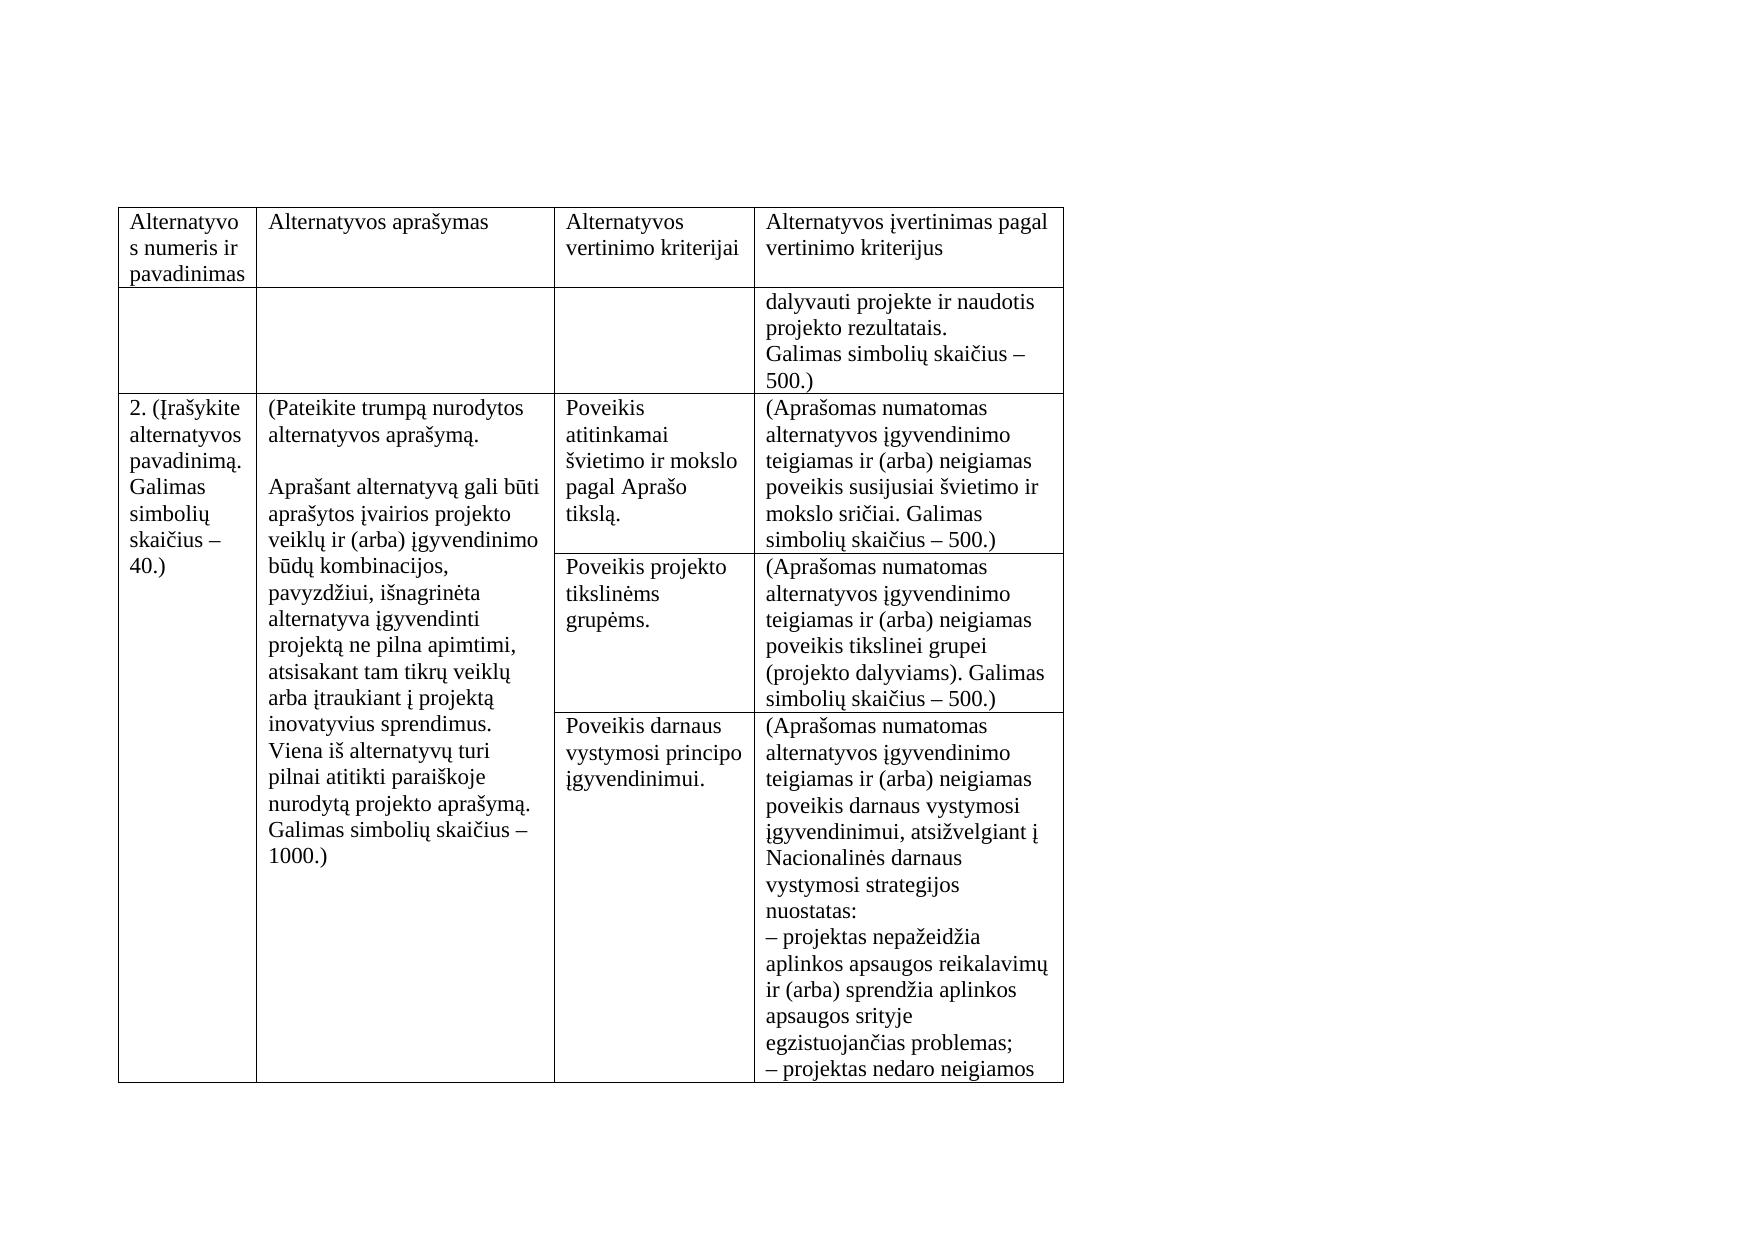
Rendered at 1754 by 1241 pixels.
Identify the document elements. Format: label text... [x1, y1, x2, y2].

table_cell (Aprašomas numatomas alternatyvos įgyvendinimo teigiamas ir (arba) neigiamas poveikis darnaus vystymosi įgyvendinimui, atsižvelgiant į Nacionalinės darnaus vystymosi strategijos nuostatas: – projektas nepažeidžia aplinkos apsaugos reikalavimų ir (arba) sprendžia aplinkos apsaugos srityje egzistuojančias problemas; – projektas nedaro neigiamos [755, 713, 1063, 1082]
table_header Alternatyvos įvertinimas pagal vertinimo kriterijus [755, 208, 1063, 287]
table_cell [257, 288, 554, 393]
table_cell dalyvauti projekte ir naudotis projekto rezultatais. Galimas simbolių skaičius – 500.) [755, 288, 1063, 393]
table_cell (Aprašomas numatomas alternatyvos įgyvendinimo teigiamas ir (arba) neigiamas poveikis tikslinei grupei (projekto dalyviams). Galimas simbolių skaičius – 500.) [755, 554, 1063, 712]
table_cell (Aprašomas numatomas alternatyvos įgyvendinimo teigiamas ir (arba) neigiamas poveikis susijusiai švietimo ir mokslo sričiai. Galimas simbolių skaičius – 500.) [755, 394, 1063, 552]
table_cell Poveikis projekto tikslinėms grupėms. [555, 554, 754, 712]
table_header Alternatyvos vertinimo kriterijai [555, 208, 754, 287]
table_cell 2. (Įrašykite alternatyvos pavadinimą. Galimas simbolių skaičius – 40.) [119, 394, 256, 1082]
table_cell [555, 288, 754, 393]
table_header Alternatyvos aprašymas [257, 208, 554, 287]
table_cell Poveikis darnaus vystymosi principo įgyvendinimui. [555, 713, 754, 1082]
table_header Alternatyvos numeris ir pavadinimas [119, 208, 256, 287]
table_cell [119, 288, 256, 393]
table_cell Poveikis atitinkamai švietimo ir mokslo pagal Aprašo tikslą. [555, 394, 754, 552]
table_cell (Pateikite trumpą nurodytos alternatyvos aprašymą. Aprašant alternatyvą gali būti aprašytos įvairios projekto veiklų ir (arba) įgyvendinimo būdų kombinacijos, pavyzdžiui, išnagrinėta alternatyva įgyvendinti projektą ne pilna apimtimi, atsisakant tam tikrų veiklų arba įtraukiant į projektą inovatyvius sprendimus. Viena iš alternatyvų turi pilnai atitikti paraiškoje nurodytą projekto aprašymą. Galimas simbolių skaičius – 1000.) [257, 394, 554, 1082]
